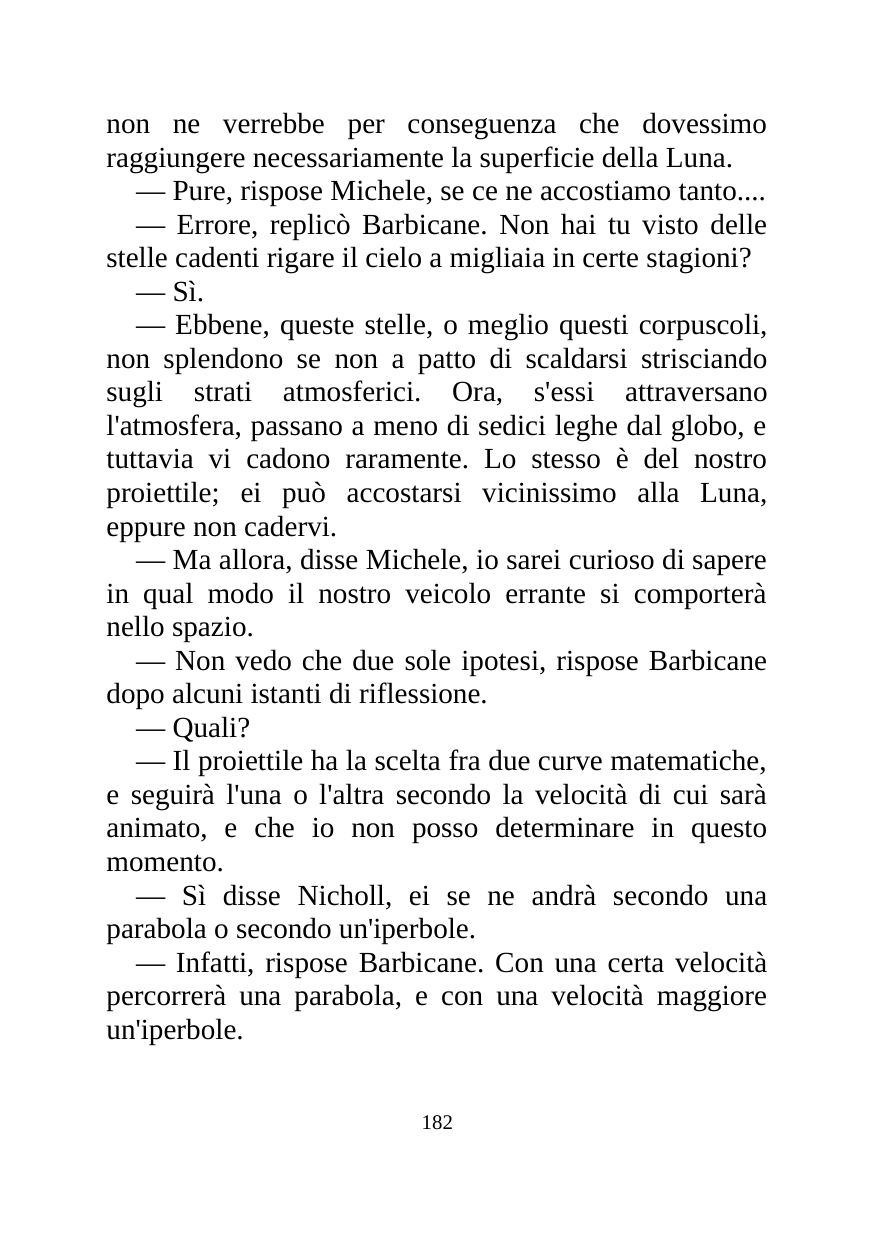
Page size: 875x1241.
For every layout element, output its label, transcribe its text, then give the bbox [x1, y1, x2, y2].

text — Quali? [106, 710, 768, 743]
text — Ebbene, queste stelle, o meglio questi corpuscoli, non splendono se non a patto di scaldarsi strisciando sugli strati atmosferici. Ora, s'essi attraversano l'atmosfera, passano a meno di sedici leghe dal globo, e tuttavia vi cadono raramente. Lo stesso è del nostro proiettile; ei può accostarsi vicinissimo alla Luna, eppure non cadervi. [106, 307, 768, 542]
text — Sì. [106, 274, 768, 307]
text — Sì disse Nicholl, ei se ne andrà secondo una parabola o secondo un'iperbole. [106, 878, 768, 945]
text — Pure, rispose Michele, se ce ne accostiamo tanto.... [106, 173, 768, 207]
text — Errore, replicò Barbicane. Non hai tu visto delle stelle cadenti rigare il cielo a migliaia in certe stagioni? [106, 207, 768, 274]
text — Non vedo che due sole ipotesi, rispose Barbicane dopo alcuni istanti di riflessione. [106, 643, 768, 710]
text — Il proiettile ha la scelta fra due curve matematiche, e seguirà l'una o l'altra secondo la velocità di cui sarà animato, e che io non posso determinare in questo momento. [106, 743, 768, 878]
text non ne verrebbe per conseguenza che dovessimo raggiungere necessariamente la superficie della Luna. [106, 106, 768, 173]
text — Ma allora, disse Michele, io sarei curioso di sapere in qual modo il nostro veicolo errante si comporterà nello spazio. [106, 542, 768, 643]
text — Infatti, rispose Barbicane. Con una certa velocità percorrerà una parabola, e con una velocità maggiore un'iperbole. [106, 945, 768, 1045]
